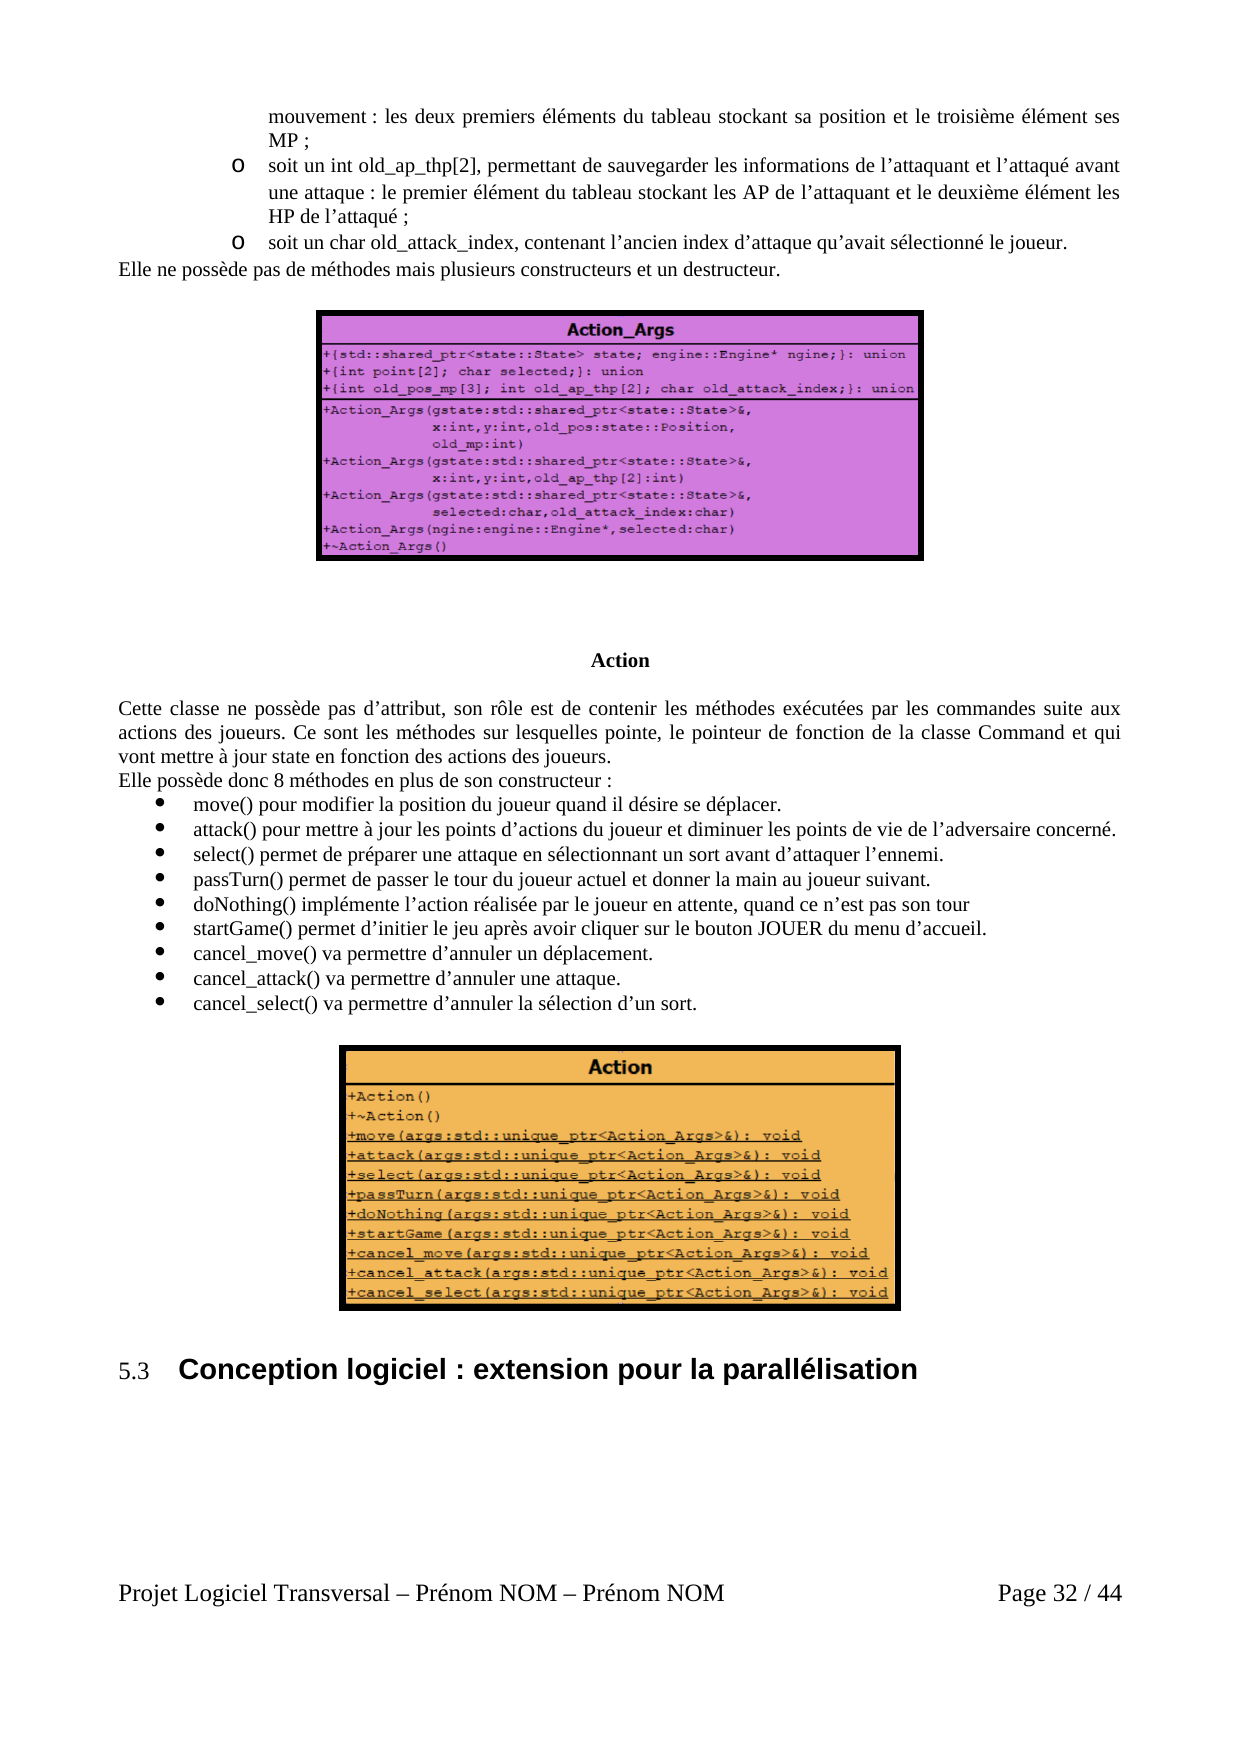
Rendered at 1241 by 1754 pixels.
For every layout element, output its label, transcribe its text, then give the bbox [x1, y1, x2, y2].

list attack() pour mettre à jour les points d’actions du joueur et diminuer les points de vie de l’adversaire concerné. [156, 817, 1122, 842]
list cancel_attack() va permettre d’annuler une attaque. [156, 966, 1122, 991]
list startGame() permet d’initier le jeu après avoir cliquer sur le bouton JOUER du menu d’accueil. [156, 916, 1122, 941]
list Conception logiciel : extension pour la parallélisation [118, 1352, 1122, 1386]
list soit un char old_attack_index, contenant l’ancien index d’attaque qu’avait sélectionné le joueur. [231, 228, 1122, 257]
text Cette classe ne possède pas d’attribut, son rôle est de contenir les méthodes exécutées par les commandes suite aux actions des joueurs. Ce sont les méthodes sur lesquelles pointe, le pointeur de fonction de la classe Command et qui vont mettre à jour state en fonction des actions des joueurs. [118, 696, 1122, 768]
list passTurn() permet de passer le tour du joueur actuel et donner la main au joueur suivant. [156, 867, 1122, 891]
text Elle possède donc 8 méthodes en plus de son constructeur : [118, 768, 1122, 792]
text Action [118, 647, 1122, 672]
list select() permet de préparer une attaque en sélectionnant un sort avant d’attaquer l’ennemi. [156, 842, 1122, 867]
text Elle ne possède pas de méthodes mais plusieurs constructeurs et un destructeur. [118, 257, 1122, 281]
list soit un int old_ap_thp[2], permettant de sauvegarder les informations de l’attaquant et l’attaqué avant une attaque : le premier élément du tableau stockant les AP de l’attaquant et le deuxième élément les HP de l’attaqué ; [231, 152, 1122, 228]
list move() pour modifier la position du joueur quand il désire se déplacer. [156, 792, 1122, 817]
list mouvement : les deux premiers éléments du tableau stockant sa position et le troisième élément ses MP ; [231, 104, 1122, 152]
list cancel_select() va permettre d’annuler la sélection d’un sort. [156, 991, 1122, 1016]
list cancel_move() va permettre d’annuler un déplacement. [156, 941, 1122, 966]
list doNothing() implémente l’action réalisée par le joueur en attente, quand ce n’est pas son tour [156, 891, 1122, 916]
